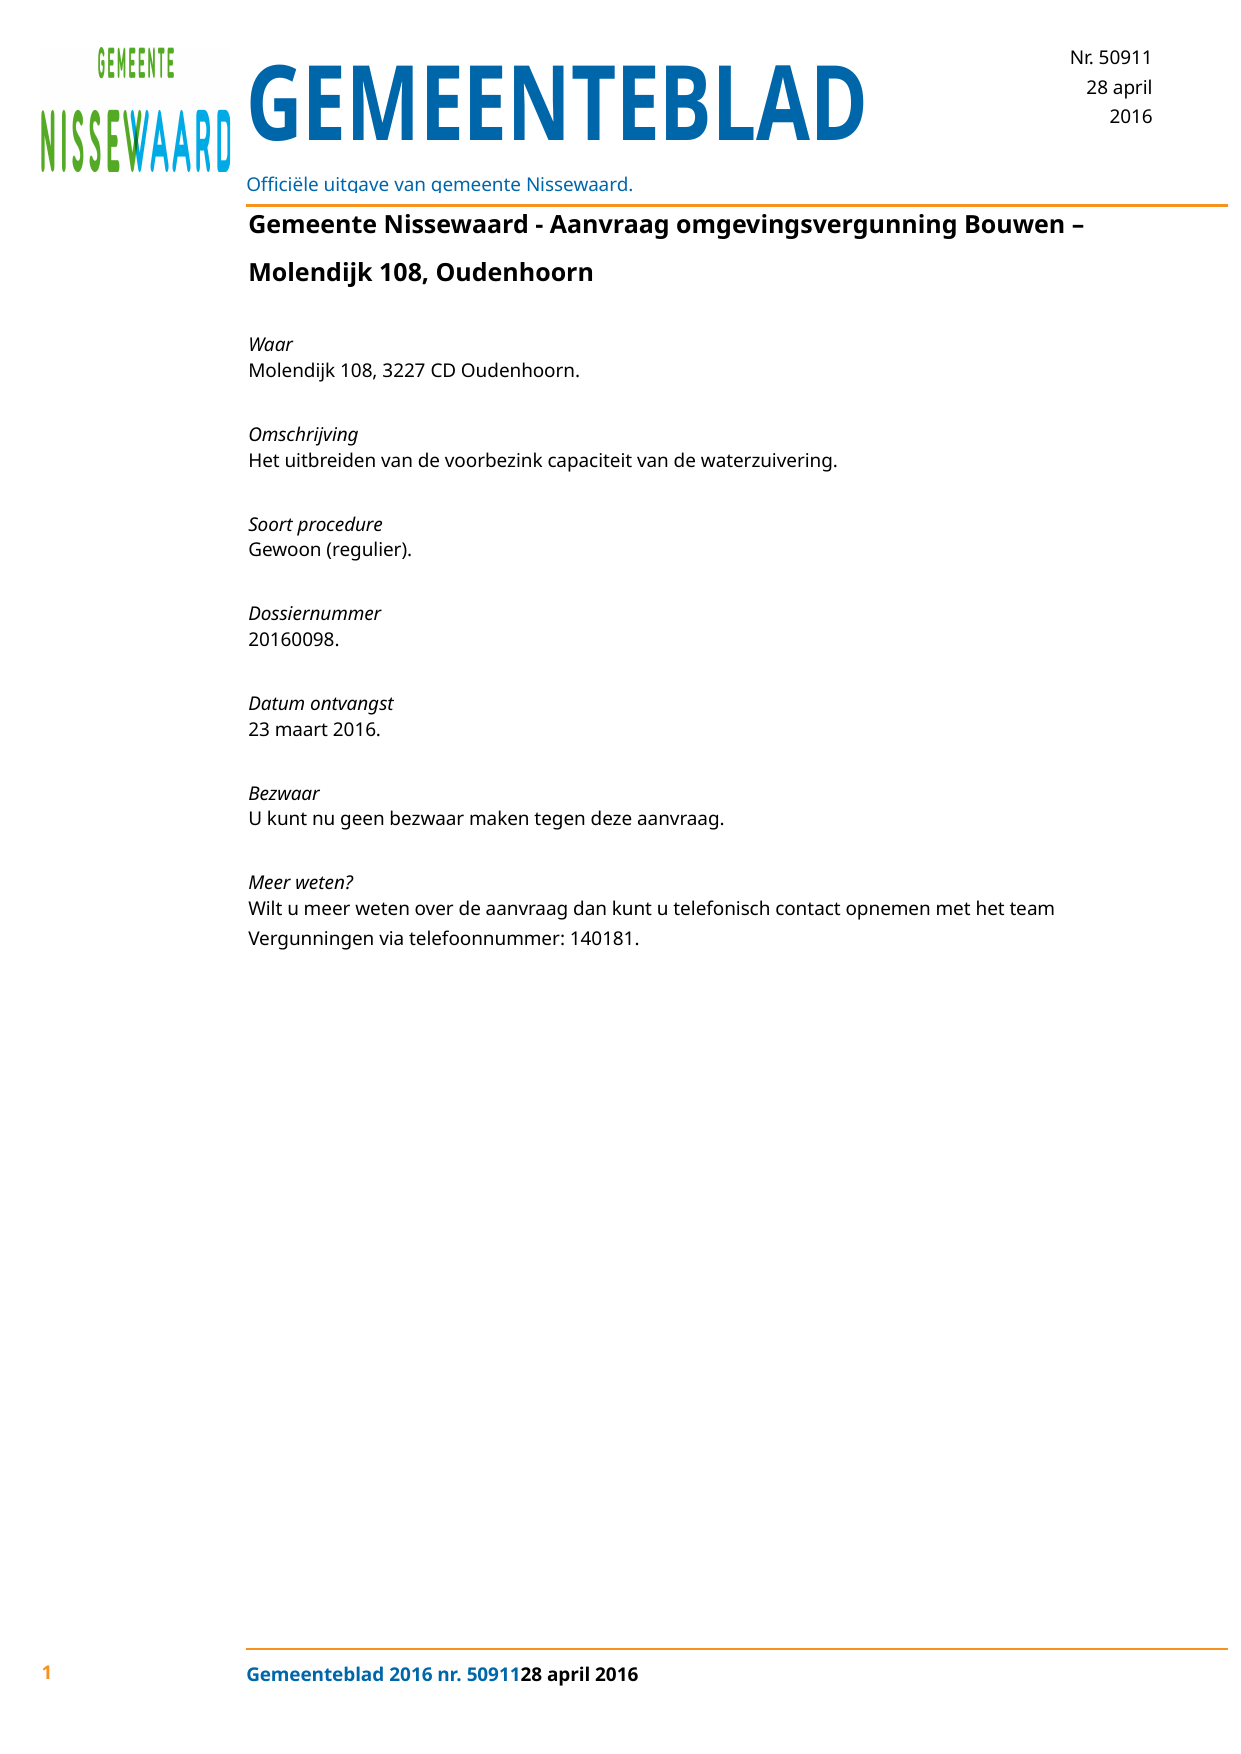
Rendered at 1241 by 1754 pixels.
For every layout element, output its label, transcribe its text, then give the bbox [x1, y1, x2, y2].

text Soort procedure [248, 511, 1152, 537]
text Het uitbreiden van de voorbezink capaciteit van de waterzuivering. [248, 447, 1152, 473]
text Dossiernummer [248, 601, 1152, 626]
text 23 maart 2016. [248, 716, 1152, 742]
text Gewoon (regulier). [248, 537, 1152, 562]
picture [201, 122, 206, 138]
text Waar [248, 331, 1152, 357]
picture [154, 157, 165, 172]
text Molendijk 108, 3227 CD Oudenhoorn. [248, 357, 1152, 383]
text 20160098. [248, 626, 1152, 652]
text Meer weten? [248, 869, 1152, 895]
text Gemeente Nissewaard - Aanvraag omgevingsvergunning Bouwen – Molendijk 108, Oudenhoorn [248, 207, 1152, 288]
picture [176, 157, 187, 172]
picture [41, 47, 231, 172]
picture [222, 122, 227, 160]
text Datum ontvangst [248, 690, 1152, 716]
text Bezwaar [248, 780, 1152, 806]
picture [200, 151, 206, 172]
text Omschrijving [248, 421, 1152, 447]
text U kunt nu geen bezwaar maken tegen deze aanvraag. [248, 806, 1152, 831]
text Wilt u meer weten over de aanvraag dan kunt u telefonisch contact opnemen met het team Vergunningen via telefoonnummer: 140181. [248, 895, 1152, 951]
